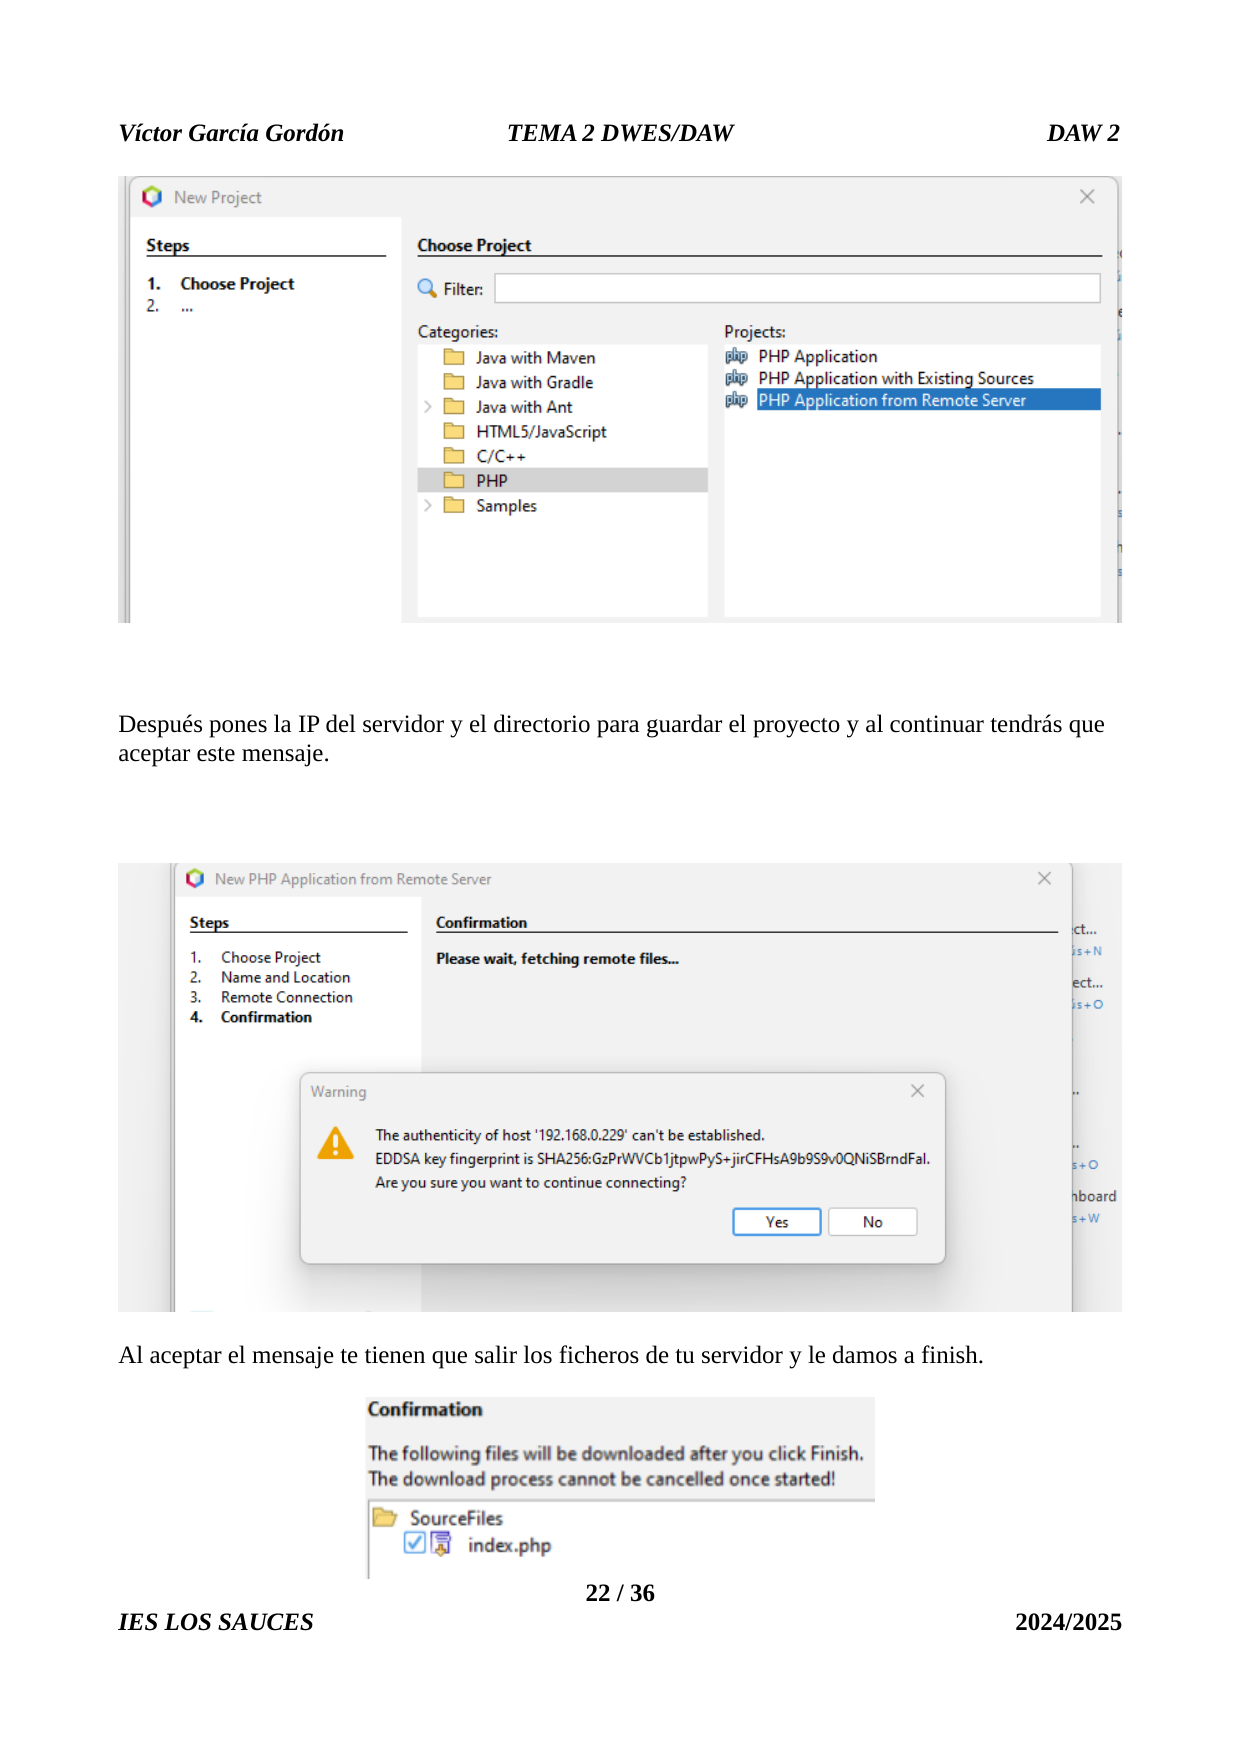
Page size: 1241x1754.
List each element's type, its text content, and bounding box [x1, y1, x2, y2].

picture [118, 863, 1123, 1312]
picture [365, 1397, 875, 1579]
text Al aceptar el mensaje te tienen que salir los ficheros de tu servidor y le damos a finish. [118, 1340, 1122, 1368]
text Después pones la IP del servidor y el directorio para guardar el proyecto y al continuar tendrás que aceptar este mensaje. [118, 709, 1122, 766]
picture [118, 176, 1123, 623]
